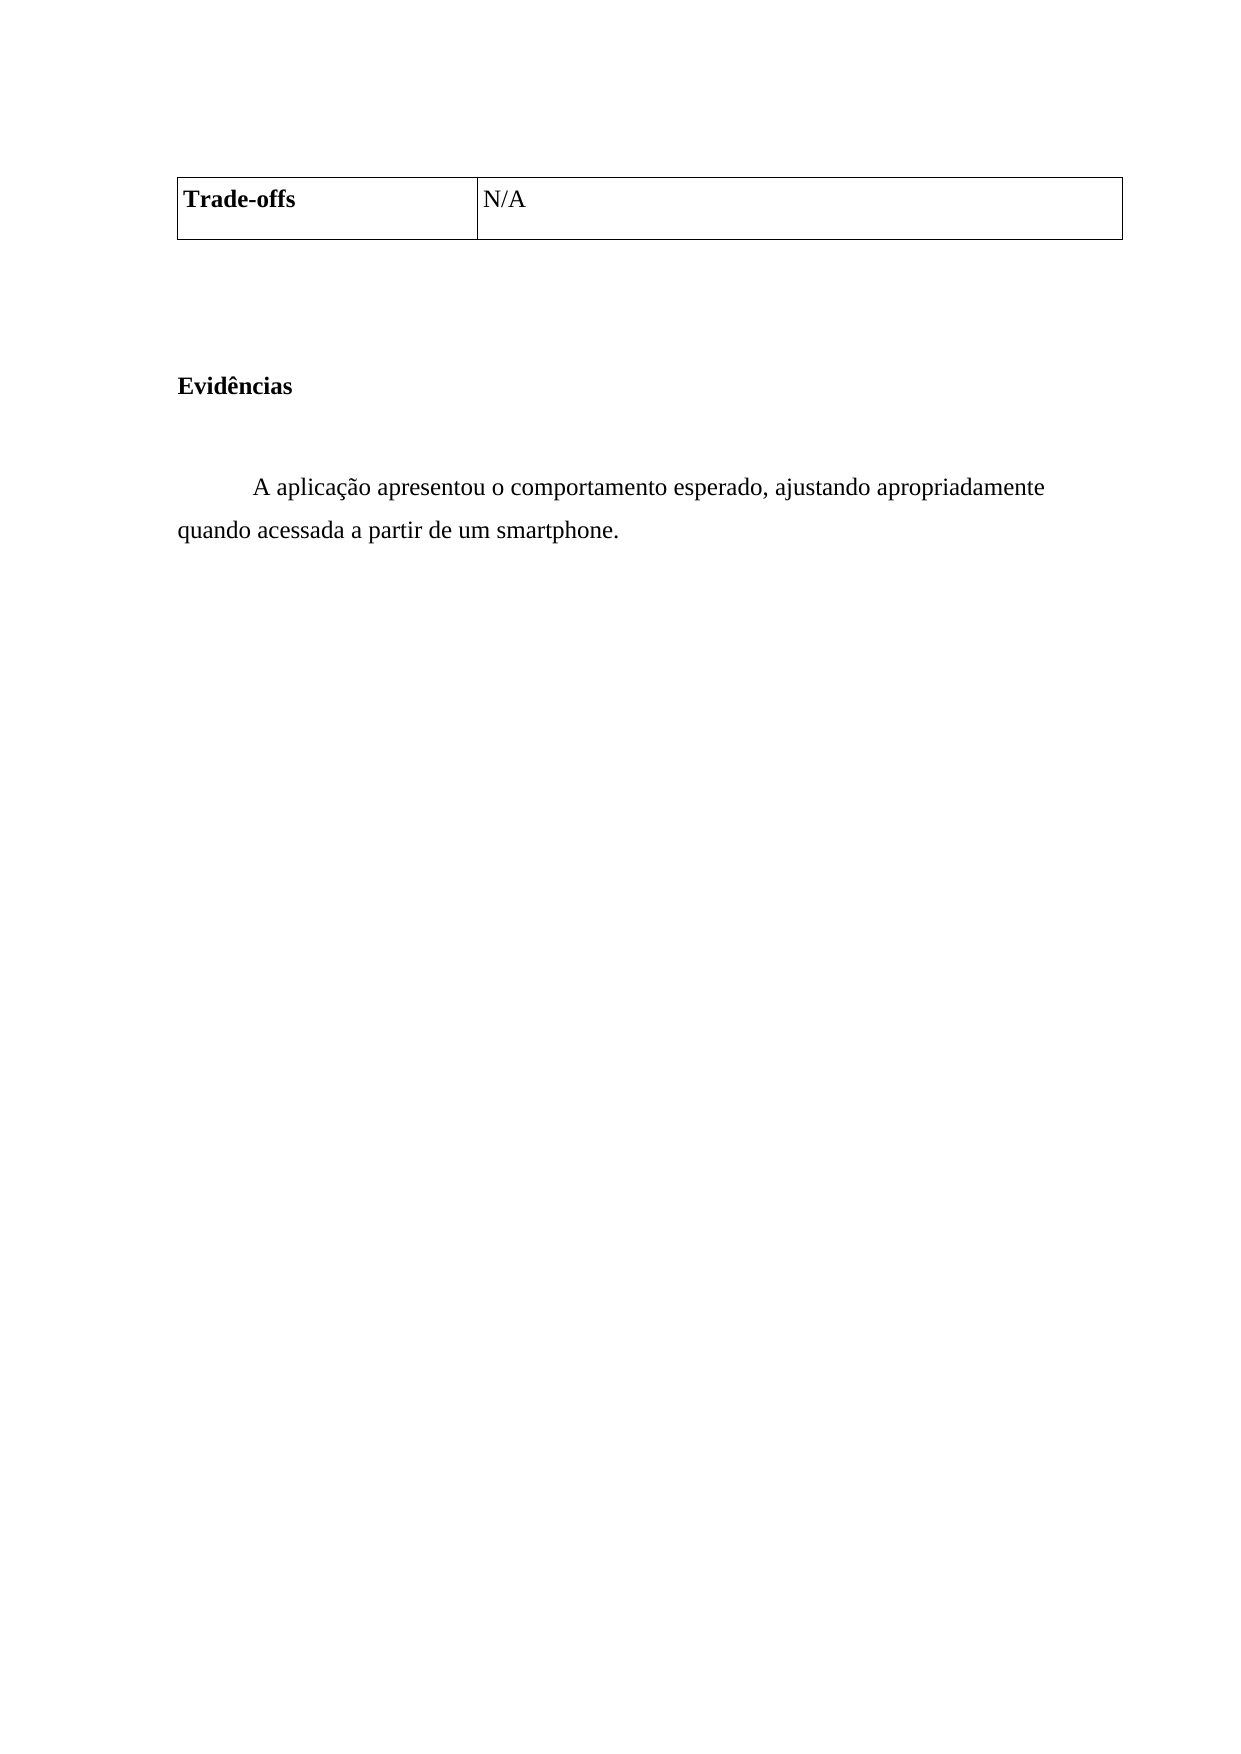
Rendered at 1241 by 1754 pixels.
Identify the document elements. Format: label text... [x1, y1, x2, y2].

text Evidências [177, 371, 1122, 400]
text A aplicação apresentou o comportamento esperado, ajustando apropriadamente quando acessada a partir de um smartphone. [177, 472, 1122, 544]
table_cell N/A [478, 178, 1122, 239]
table_cell Trade-offs [178, 178, 477, 239]
